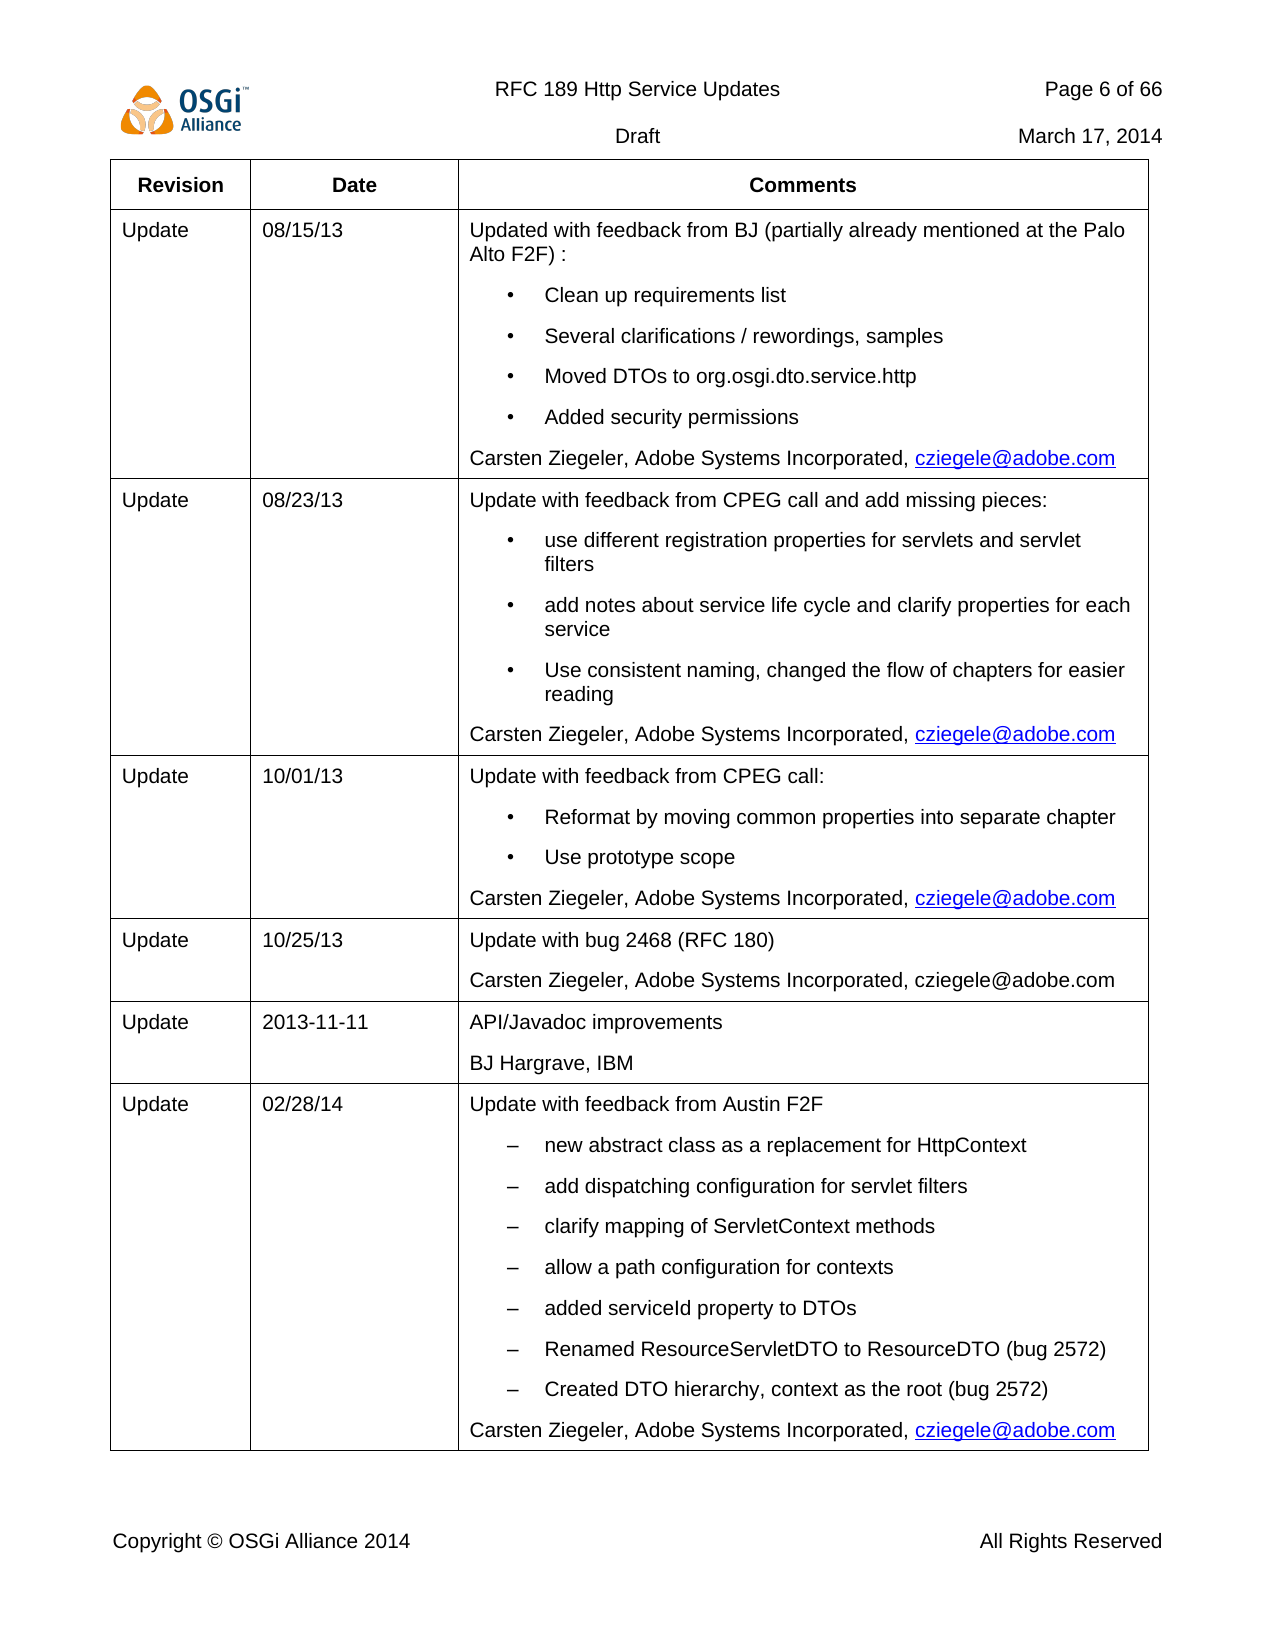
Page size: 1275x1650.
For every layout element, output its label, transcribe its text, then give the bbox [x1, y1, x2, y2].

picture [113, 78, 257, 142]
table_cell Update [111, 756, 250, 918]
table_cell Update [111, 210, 250, 478]
table_cell Update [111, 919, 250, 1001]
table_cell Update with feedback from CPEG call: Reformat by moving common properties into separate chapter Use prototype scope Carsten Ziegeler, Adobe Systems Incorporated, cziegele@adobe.com [459, 756, 1148, 918]
table_cell 08/15/13 [251, 210, 458, 478]
table_cell Update with feedback from Austin F2F new abstract class as a replacement for HttpContext add dispatching configuration for servlet filters clarify mapping of ServletContext methods allow a path configuration for contexts added serviceId property to DTOs Renamed ResourceServletDTO to ResourceDTO (bug 2572) Created DTO hierarchy, context as the root (bug 2572) Carsten Ziegeler, Adobe Systems Incorporated, cziegele@adobe.com [459, 1084, 1148, 1450]
table_cell Update [111, 1084, 250, 1450]
table_cell 2013-11-11 [251, 1002, 458, 1083]
table_header Comments [459, 160, 1148, 209]
table_cell Update with bug 2468 (RFC 180) Carsten Ziegeler, Adobe Systems Incorporated, cziegele@adobe.com [459, 919, 1148, 1001]
table_cell Update with feedback from CPEG call and add missing pieces: use different registration properties for servlets and servlet filters add notes about service life cycle and clarify properties for each service Use consistent naming, changed the flow of chapters for easier reading Carsten Ziegeler, Adobe Systems Incorporated, cziegele@adobe.com [459, 479, 1148, 754]
table_cell Update [111, 1002, 250, 1083]
table_cell 08/23/13 [251, 479, 458, 754]
table_cell Update [111, 479, 250, 754]
table_cell API/Javadoc improvements BJ Hargrave, IBM [459, 1002, 1148, 1083]
table_header Date [251, 160, 458, 209]
table_cell Updated with feedback from BJ (partially already mentioned at the Palo Alto F2F) : Clean up requirements list Several clarifications / rewordings, samples Moved DTOs to org.osgi.dto.service.http Added security permissions Carsten Ziegeler, Adobe Systems Incorporated, cziegele@adobe.com [459, 210, 1148, 478]
table_cell 10/25/13 [251, 919, 458, 1001]
table_cell 02/28/14 [251, 1084, 458, 1450]
table_header Revision [111, 160, 250, 209]
table_cell 10/01/13 [251, 756, 458, 918]
